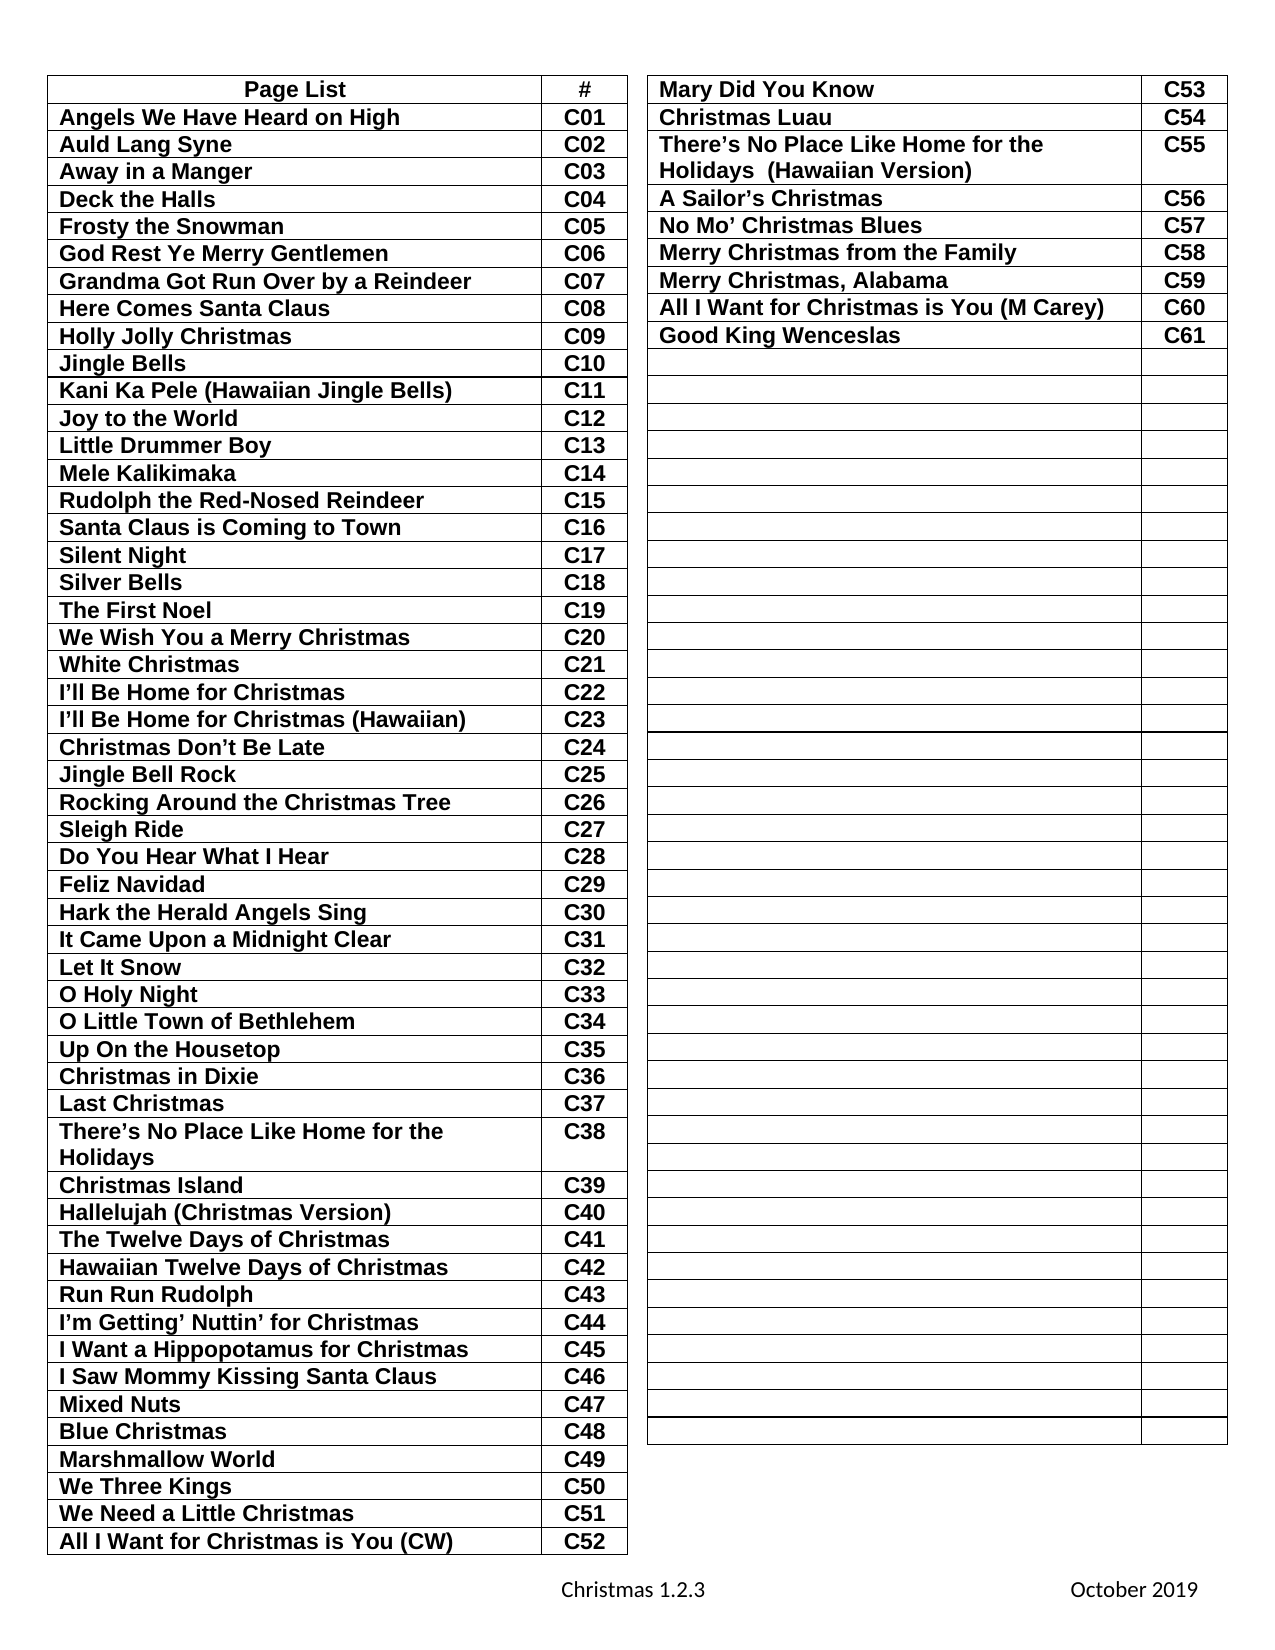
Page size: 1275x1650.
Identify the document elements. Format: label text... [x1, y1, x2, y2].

table_cell We Need a Little Christmas [48, 1500, 541, 1527]
table_cell C14 [542, 460, 627, 486]
table_cell C22 [542, 679, 627, 705]
table_cell [648, 349, 1141, 375]
table_cell Christmas Island [48, 1172, 541, 1198]
table_cell [1142, 404, 1227, 430]
table_cell C54 [1142, 104, 1227, 130]
table_cell [648, 459, 1141, 485]
table_cell C20 [542, 624, 627, 650]
table_cell C28 [542, 843, 627, 870]
table_cell C19 [542, 597, 627, 623]
table_cell [1142, 1280, 1227, 1307]
table_cell C06 [542, 240, 627, 267]
table_cell The First Noel [48, 597, 541, 623]
table_cell A Sailor’s Christmas [648, 185, 1141, 211]
table_cell [1142, 979, 1227, 1005]
table_cell C23 [542, 706, 627, 732]
table_cell C41 [542, 1226, 627, 1253]
table_cell [648, 1171, 1141, 1197]
table_cell I’ll Be Home for Christmas (Hawaiian) [48, 706, 541, 732]
table_cell C36 [542, 1063, 627, 1089]
table_cell C34 [542, 1008, 627, 1034]
table_cell C26 [542, 789, 627, 815]
table_cell I Want a Hippopotamus for Christmas [48, 1336, 541, 1362]
table_cell [648, 1034, 1141, 1060]
table_cell [648, 842, 1141, 868]
table_cell [648, 1308, 1141, 1334]
table_cell C27 [542, 816, 627, 842]
table_cell Little Drummer Boy [48, 432, 541, 458]
table_cell [1142, 1198, 1227, 1224]
table_cell C60 [1142, 294, 1227, 321]
table_cell C01 [542, 104, 627, 130]
table_cell [1142, 870, 1227, 896]
table_cell Marshmallow World [48, 1446, 541, 1472]
table_cell [648, 404, 1141, 430]
table_cell All I Want for Christmas is You (CW) [48, 1528, 541, 1554]
table_cell [648, 1280, 1141, 1307]
table_cell C46 [542, 1363, 627, 1390]
table_cell There’s No Place Like Home for the Holidays (Hawaiian Version) [648, 131, 1141, 183]
table_cell C43 [542, 1281, 627, 1307]
table_cell [1142, 1226, 1227, 1252]
table_cell [648, 815, 1141, 841]
table_cell C49 [542, 1446, 627, 1472]
table_cell [1142, 1116, 1227, 1142]
table_cell [1142, 623, 1227, 649]
table_cell C58 [1142, 239, 1227, 266]
table_cell C07 [542, 268, 627, 294]
table_cell [1142, 541, 1227, 567]
table_cell C32 [542, 954, 627, 980]
table_cell C21 [542, 651, 627, 678]
table_cell [1142, 376, 1227, 403]
table_cell [648, 979, 1141, 1005]
table_cell C33 [542, 981, 627, 1007]
table_cell C55 [1142, 131, 1227, 183]
table_cell C15 [542, 487, 627, 513]
table_cell Run Run Rudolph [48, 1281, 541, 1307]
table_cell I’m Getting’ Nuttin’ for Christmas [48, 1309, 541, 1335]
table_cell O Little Town of Bethlehem [48, 1008, 541, 1034]
table_cell C25 [542, 761, 627, 787]
table_cell Feliz Navidad [48, 871, 541, 898]
table_cell [648, 705, 1141, 731]
table_cell Joy to the World [48, 405, 541, 431]
table_cell I Saw Mommy Kissing Santa Claus [48, 1363, 541, 1390]
table_cell Frosty the Snowman [48, 213, 541, 239]
table_cell All I Want for Christmas is You (M Carey) [648, 294, 1141, 321]
table_cell O Holy Night [48, 981, 541, 1007]
table_cell [1142, 1363, 1227, 1389]
table_cell C03 [542, 158, 627, 184]
table_cell Silver Bells [48, 569, 541, 596]
table_cell [1142, 787, 1227, 814]
table_cell It Came Upon a Midnight Clear [48, 926, 541, 952]
table_cell [1142, 678, 1227, 704]
table_cell There’s No Place Like Home for the Holidays [48, 1118, 541, 1171]
table_cell We Wish You a Merry Christmas [48, 624, 541, 650]
table_cell [648, 541, 1141, 567]
table_cell [1142, 568, 1227, 594]
table_cell C35 [542, 1036, 627, 1062]
table_cell [648, 733, 1141, 759]
table_cell [1142, 1418, 1227, 1444]
table_cell C12 [542, 405, 627, 431]
table_cell [1142, 842, 1227, 868]
table_header Page List [48, 76, 541, 102]
table_cell Hawaiian Twelve Days of Christmas [48, 1254, 541, 1280]
table_cell [1142, 760, 1227, 786]
table_cell Let It Snow [48, 954, 541, 980]
table_cell C11 [542, 378, 627, 404]
table_cell Angels We Have Heard on High [48, 104, 541, 130]
table_cell [1142, 924, 1227, 951]
table_cell [648, 1116, 1141, 1142]
table_cell Mele Kalikimaka [48, 460, 541, 486]
table_cell C38 [542, 1118, 627, 1171]
table_cell [648, 952, 1141, 978]
table_cell White Christmas [48, 651, 541, 678]
table_cell Do You Hear What I Hear [48, 843, 541, 870]
table_cell Away in a Manger [48, 158, 541, 184]
table_cell [1142, 897, 1227, 923]
table_cell C61 [1142, 322, 1227, 348]
table_cell [1142, 815, 1227, 841]
table_cell Up On the Housetop [48, 1036, 541, 1062]
table_cell C47 [542, 1391, 627, 1417]
table_cell [648, 897, 1141, 923]
table_cell [1142, 486, 1227, 512]
table_cell C08 [542, 295, 627, 322]
table_cell C31 [542, 926, 627, 952]
table_cell [1142, 1171, 1227, 1197]
table_cell [648, 1390, 1141, 1416]
table_cell [1142, 1253, 1227, 1279]
table_cell C18 [542, 569, 627, 596]
table_cell Grandma Got Run Over by a Reindeer [48, 268, 541, 294]
table_cell [648, 650, 1141, 677]
table_cell [1142, 952, 1227, 978]
table_cell [648, 596, 1141, 622]
table_cell [648, 870, 1141, 896]
table_cell Holly Jolly Christmas [48, 323, 541, 349]
table_cell [648, 760, 1141, 786]
table_cell [1142, 349, 1227, 375]
table_cell I’ll Be Home for Christmas [48, 679, 541, 705]
table_cell [648, 1061, 1141, 1088]
table_cell C09 [542, 323, 627, 349]
table_cell [1142, 733, 1227, 759]
table_cell [648, 1226, 1141, 1252]
table_cell [648, 486, 1141, 512]
table_cell Mary Did You Know [648, 76, 1141, 102]
table_cell C50 [542, 1473, 627, 1499]
table_cell [1142, 650, 1227, 677]
table_cell Jingle Bells [48, 350, 541, 376]
table_cell Christmas Luau [648, 104, 1141, 130]
table_cell [648, 787, 1141, 814]
table_cell C44 [542, 1309, 627, 1335]
table_cell [648, 431, 1141, 457]
table_cell Deck the Halls [48, 186, 541, 212]
table_cell Kani Ka Pele (Hawaiian Jingle Bells) [48, 378, 541, 404]
table_cell Santa Claus is Coming to Town [48, 514, 541, 541]
table_cell C52 [542, 1528, 627, 1554]
table_cell [648, 1089, 1141, 1115]
table_cell C29 [542, 871, 627, 898]
table_cell We Three Kings [48, 1473, 541, 1499]
table_cell C59 [1142, 267, 1227, 293]
table_cell [648, 1253, 1141, 1279]
table_cell [1142, 596, 1227, 622]
table_cell C24 [542, 734, 627, 760]
table_cell [648, 1418, 1141, 1444]
table_cell Auld Lang Syne [48, 131, 541, 157]
table_cell Mixed Nuts [48, 1391, 541, 1417]
table_cell C45 [542, 1336, 627, 1362]
table_cell C56 [1142, 185, 1227, 211]
table_cell [648, 1198, 1141, 1224]
table_cell [648, 513, 1141, 540]
table_cell C04 [542, 186, 627, 212]
table_cell [1142, 1144, 1227, 1170]
table_cell Silent Night [48, 542, 541, 568]
table_cell [1142, 1390, 1227, 1416]
table_cell God Rest Ye Merry Gentlemen [48, 240, 541, 267]
table_cell Hark the Herald Angels Sing [48, 899, 541, 925]
table_cell C10 [542, 350, 627, 376]
table_cell C48 [542, 1418, 627, 1444]
table_cell [648, 1144, 1141, 1170]
table_cell [648, 1006, 1141, 1033]
table_cell Here Comes Santa Claus [48, 295, 541, 322]
table_cell [648, 376, 1141, 403]
table_cell Blue Christmas [48, 1418, 541, 1444]
table_cell C16 [542, 514, 627, 541]
table_cell Merry Christmas from the Family [648, 239, 1141, 266]
table_cell [648, 678, 1141, 704]
table_cell C39 [542, 1172, 627, 1198]
table_cell C05 [542, 213, 627, 239]
table_cell [648, 1335, 1141, 1362]
table_cell [1142, 1061, 1227, 1088]
table_cell Christmas Don’t Be Late [48, 734, 541, 760]
table_cell [1142, 1308, 1227, 1334]
table_cell Jingle Bell Rock [48, 761, 541, 787]
table_cell C51 [542, 1500, 627, 1527]
table_cell Merry Christmas, Alabama [648, 267, 1141, 293]
table_cell C42 [542, 1254, 627, 1280]
table_cell C37 [542, 1090, 627, 1117]
table_cell Good King Wenceslas [648, 322, 1141, 348]
table_cell Sleigh Ride [48, 816, 541, 842]
table_cell The Twelve Days of Christmas [48, 1226, 541, 1253]
table_cell C53 [1142, 76, 1227, 102]
table_cell No Mo’ Christmas Blues [648, 212, 1141, 238]
table_cell C17 [542, 542, 627, 568]
table_cell Hallelujah (Christmas Version) [48, 1199, 541, 1225]
table_cell C13 [542, 432, 627, 458]
table_cell [1142, 513, 1227, 540]
table_cell [1142, 459, 1227, 485]
table_cell [1142, 1006, 1227, 1033]
table_cell Last Christmas [48, 1090, 541, 1117]
table_cell [648, 1363, 1141, 1389]
table_cell Rudolph the Red-Nosed Reindeer [48, 487, 541, 513]
table_header # [542, 76, 627, 102]
table_cell [648, 924, 1141, 951]
table_cell [648, 568, 1141, 594]
table_cell C02 [542, 131, 627, 157]
table_cell [1142, 431, 1227, 457]
table_cell Christmas in Dixie [48, 1063, 541, 1089]
table_cell Rocking Around the Christmas Tree [48, 789, 541, 815]
table_cell C57 [1142, 212, 1227, 238]
table_cell [648, 623, 1141, 649]
table_cell C30 [542, 899, 627, 925]
table_cell [1142, 1034, 1227, 1060]
table_cell [1142, 705, 1227, 731]
table_cell [1142, 1089, 1227, 1115]
table_cell C40 [542, 1199, 627, 1225]
table_cell [1142, 1335, 1227, 1362]
